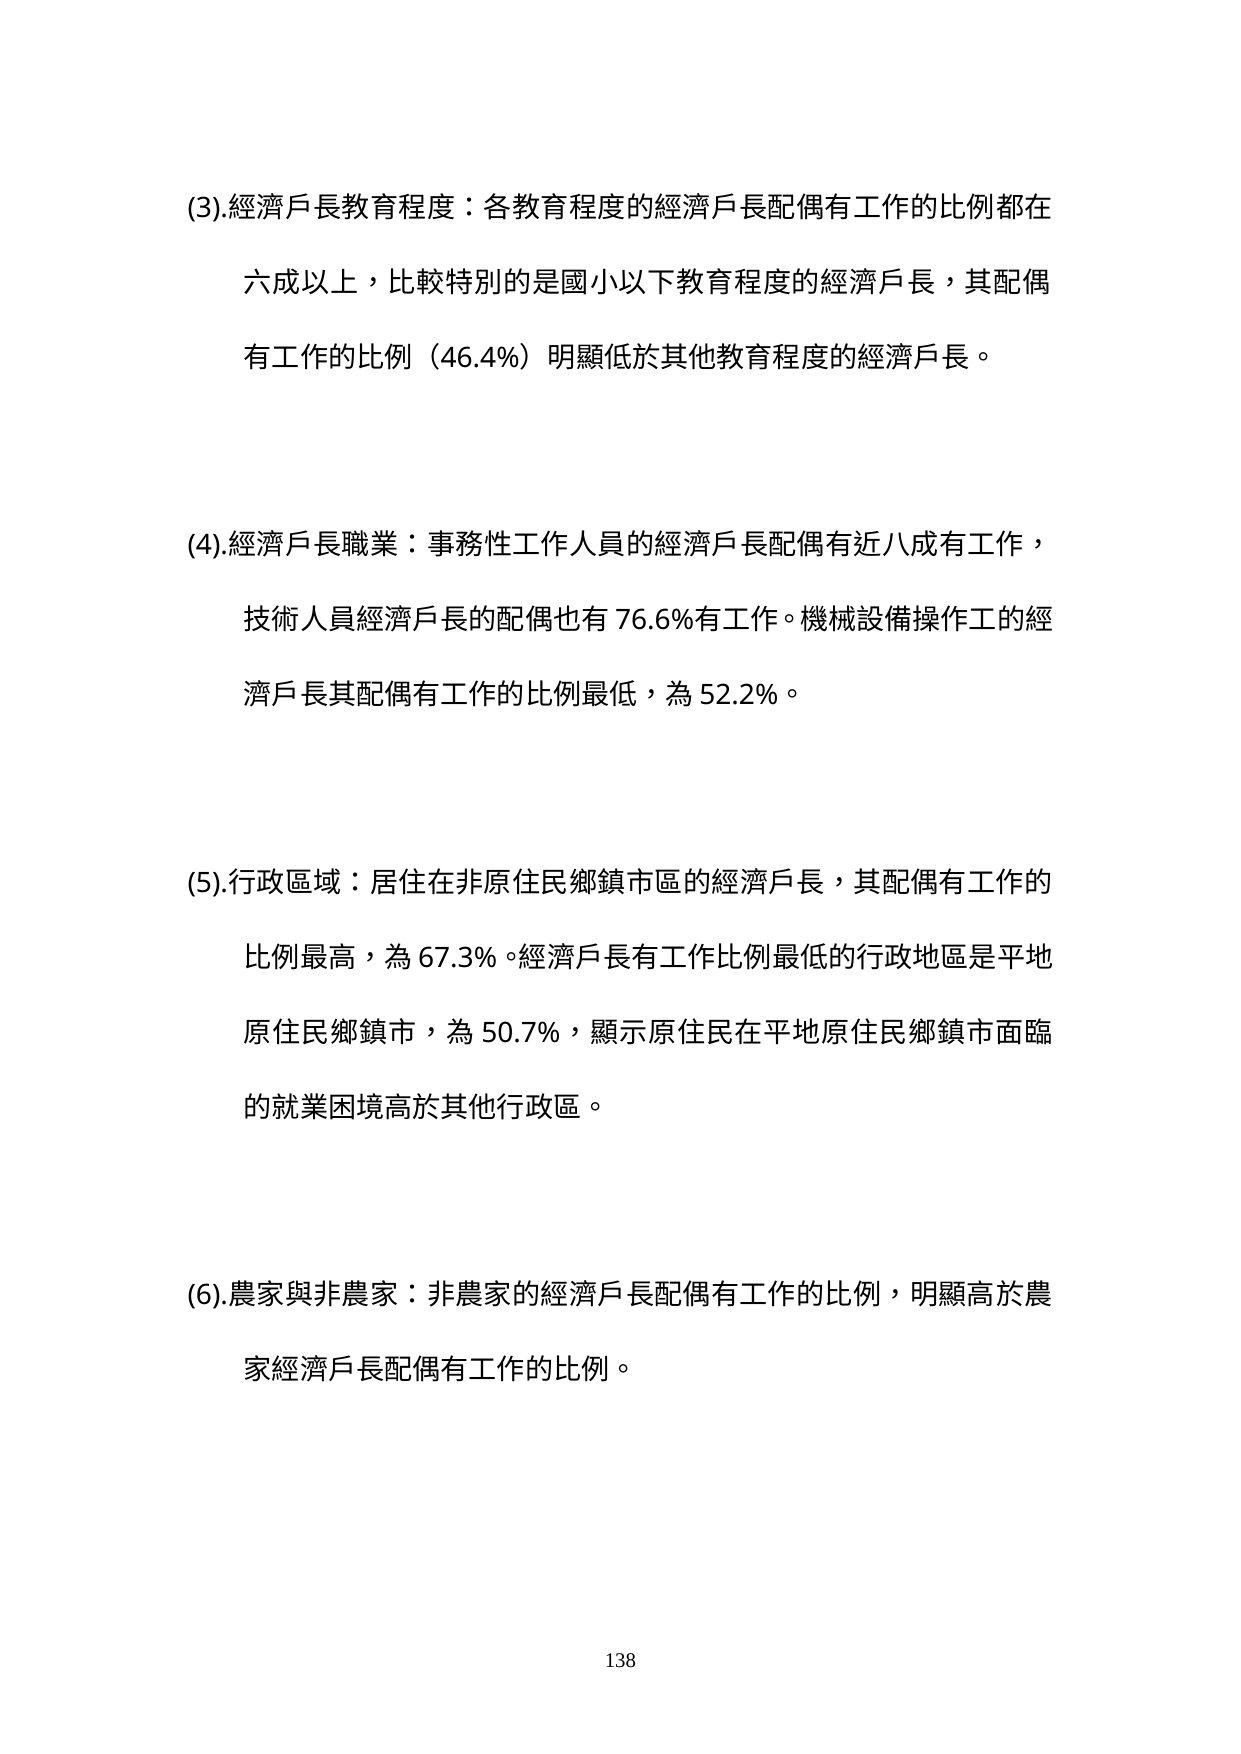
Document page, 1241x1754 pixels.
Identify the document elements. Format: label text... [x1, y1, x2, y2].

text (6).農家與非農家：非農家的經濟戶長配偶有工作的比例，明顯高於農家經濟戶長配偶有工作的比例。 [187, 1256, 1053, 1406]
text (3).經濟戶長教育程度：各教育程度的經濟戶長配偶有工作的比例都在六成以上，比較特別的是國小以下教育程度的經濟戶長，其配偶有工作的比例（46.4%）明顯低於其他教育程度的經濟戶長。 [187, 169, 1053, 394]
text (4).經濟戶長職業：事務性工作人員的經濟戶長配偶有近八成有工作，技術人員經濟戶長的配偶也有76.6%有工作。機械設備操作工的經濟戶長其配偶有工作的比例最低，為52.2%。 [187, 506, 1053, 731]
text (5).行政區域：居住在非原住民鄉鎮市區的經濟戶長，其配偶有工作的比例最高，為67.3%。經濟戶長有工作比例最低的行政地區是平地原住民鄉鎮市，為50.7%，顯示原住民在平地原住民鄉鎮市面臨的就業困境高於其他行政區。 [187, 844, 1053, 1144]
